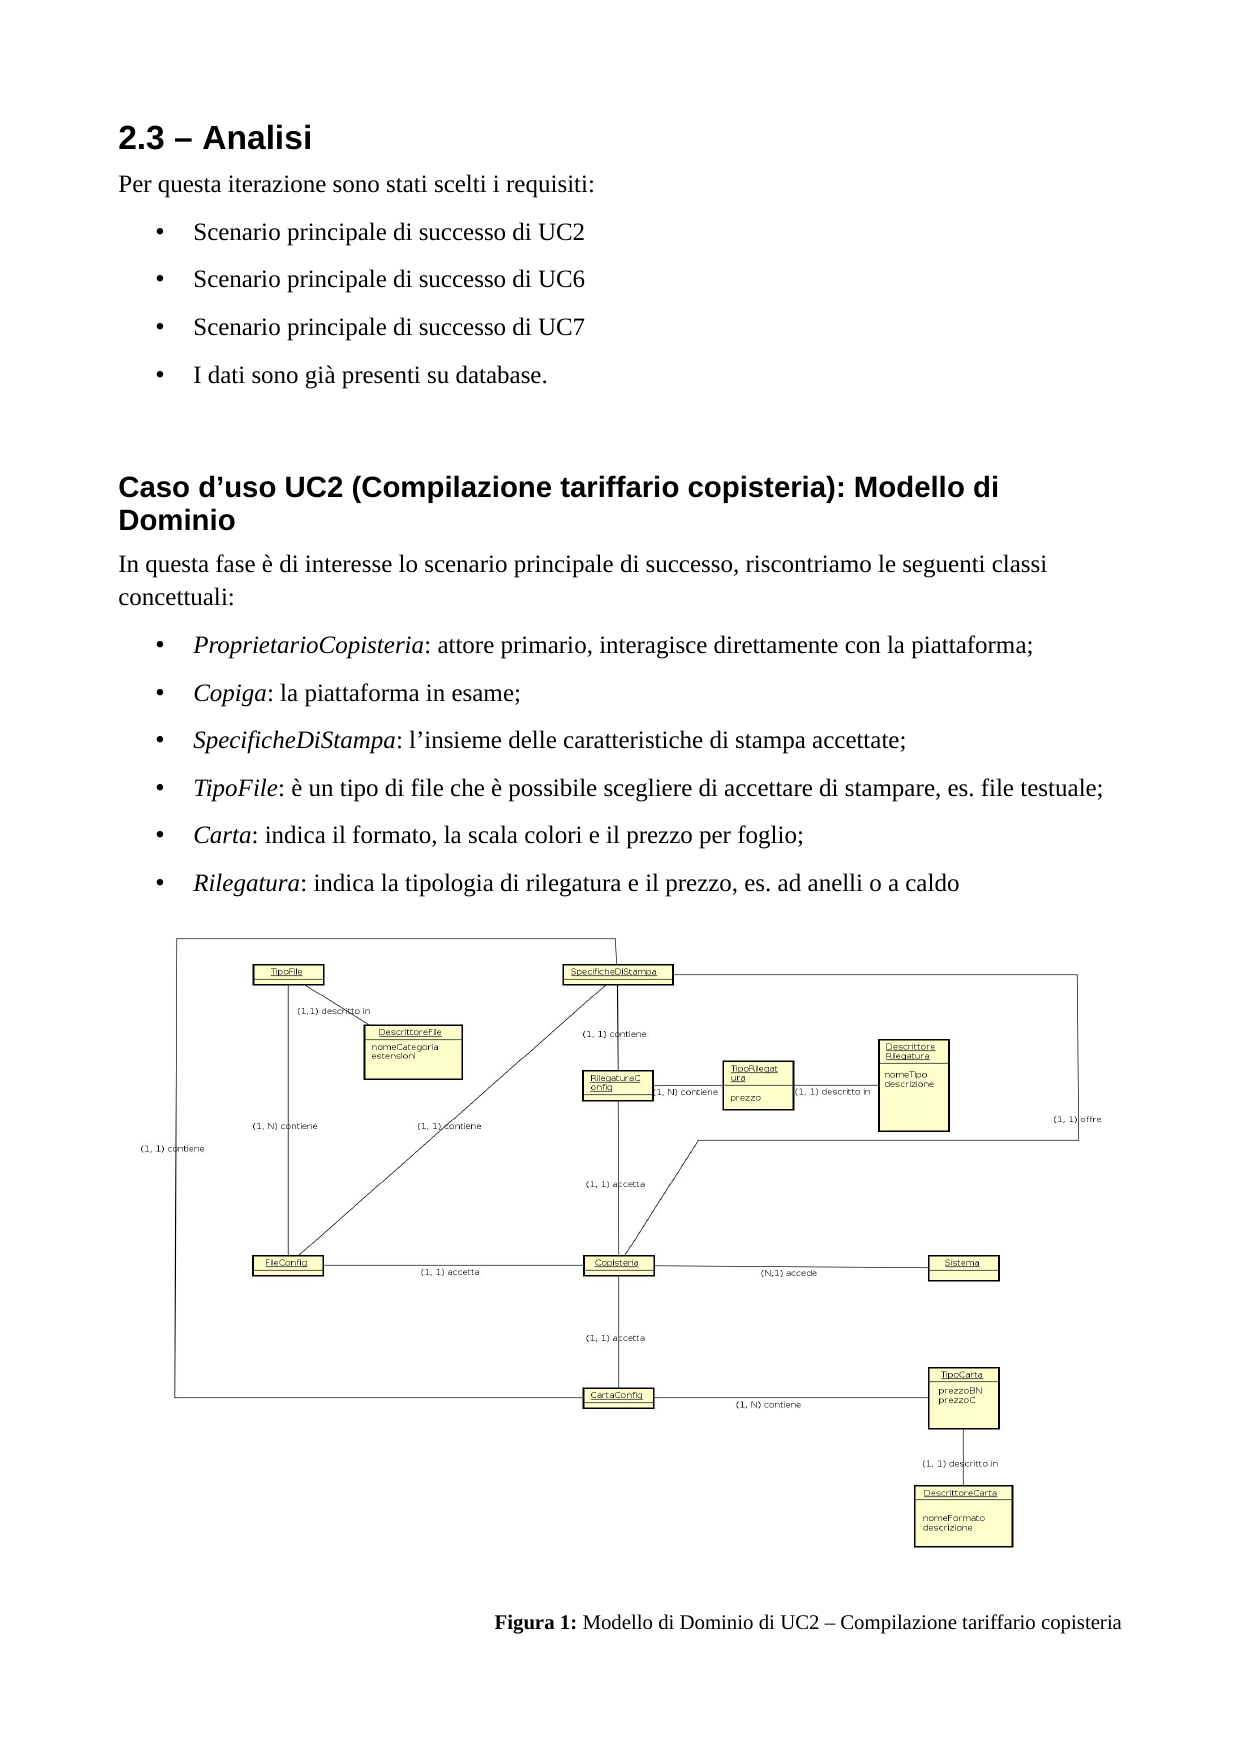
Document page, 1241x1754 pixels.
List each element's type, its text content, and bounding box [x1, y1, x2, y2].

list Rilegatura: indica la tipologia di rilegatura e il prezzo, es. ad anelli o a caldo [156, 868, 1122, 897]
list SpecificheDiStampa: l’insieme delle caratteristiche di stampa accettate; [156, 725, 1122, 754]
text In questa fase è di interesse lo scenario principale di successo, riscontriamo le seguenti classi concettuali: [118, 549, 1122, 611]
picture [133, 933, 1111, 1558]
subtitle 2.3 – Analisi [118, 118, 1122, 157]
list Scenario principale di successo di UC7 [156, 312, 1122, 341]
subtitle Caso d’uso UC2 (Compilazione tariffario copisteria): Modello di Dominio [118, 469, 1122, 537]
list TipoFile: è un tipo di file che è possibile scegliere di accettare di stampare, es. file testuale; [156, 773, 1122, 802]
list ProprietarioCopisteria: attore primario, interagisce direttamente con la piattaforma; [156, 630, 1122, 659]
list Copiga: la piattaforma in esame; [156, 678, 1122, 706]
list I dati sono già presenti su database. [156, 360, 1122, 388]
list Carta: indica il formato, la scala colori e il prezzo per foglio; [156, 821, 1122, 849]
list Scenario principale di successo di UC2 [156, 217, 1122, 246]
text Figura 1: Modello di Dominio di UC2 – Compilazione tariffario copisteria [118, 1610, 1122, 1634]
list Scenario principale di successo di UC6 [156, 264, 1122, 293]
text Per questa iterazione sono stati scelti i requisiti: [118, 169, 1122, 198]
